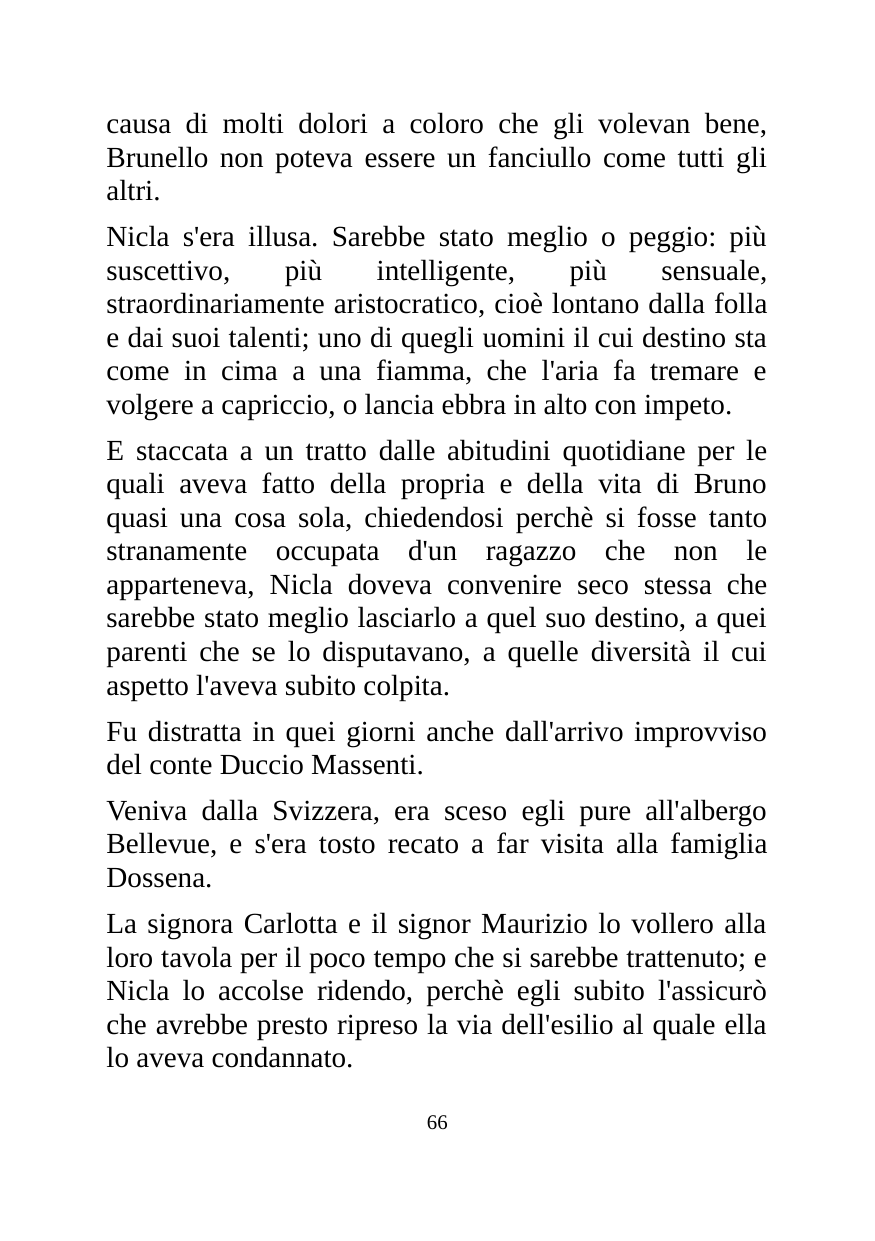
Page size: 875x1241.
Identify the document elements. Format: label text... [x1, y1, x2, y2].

text Fu distratta in quei giorni anche dall'arrivo improvviso del conte Duccio Massenti. [106, 714, 768, 781]
text E staccata a un tratto dalle abitudini quotidiane per le quali aveva fatto della propria e della vita di Bruno quasi una cosa sola, chiedendosi perchè si fosse tanto stranamente occupata d'un ragazzo che non le apparteneva, Nicla doveva convenire seco stessa che sarebbe stato meglio lasciarlo a quel suo destino, a quei parenti che se lo disputavano, a quelle diversità il cui aspetto l'aveva subito colpita. [106, 433, 768, 701]
text Nicla s'era illusa. Sarebbe stato meglio o peggio: più suscettivo, più intelligente, più sensuale, straordinariamente aristocratico, cioè lontano dalla folla e dai suoi talenti; uno di quegli uomini il cui destino sta come in cima a una fiamma, che l'aria fa tremare e volgere a capriccio, o lancia ebbra in alto con impeto. [106, 219, 768, 421]
text La signora Carlotta e il signor Maurizio lo vollero alla loro tavola per il poco tempo che si sarebbe trattenuto; e Nicla lo accolse ridendo, perchè egli subito l'assicurò che avrebbe presto ripreso la via dell'esilio al quale ella lo aveva condannato. [106, 906, 768, 1074]
text Veniva dalla Svizzera, era sceso egli pure all'albergo Bellevue, e s'era tosto recato a far visita alla famiglia Dossena. [106, 793, 768, 894]
text causa di molti dolori a coloro che gli volevan bene, Brunello non poteva essere un fanciullo come tutti gli altri. [106, 106, 768, 207]
